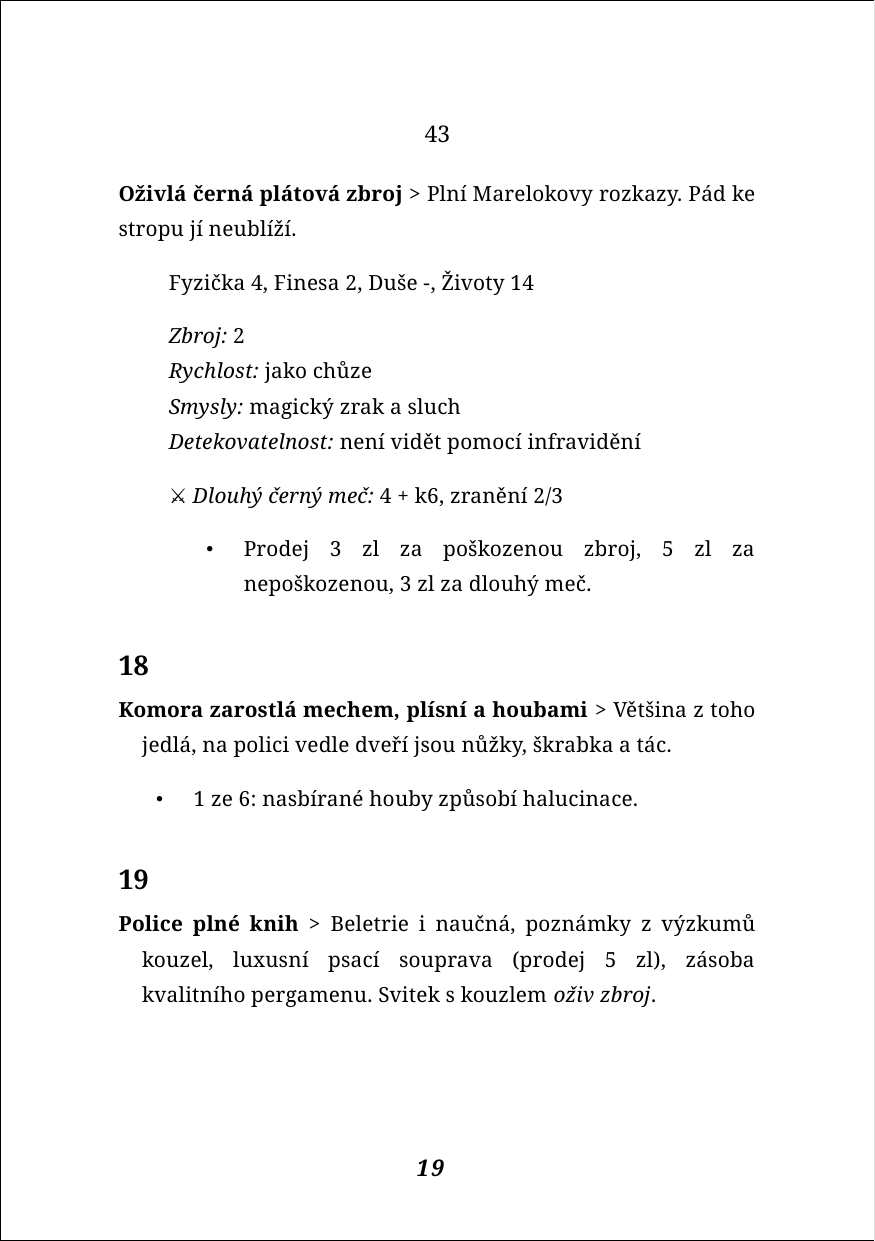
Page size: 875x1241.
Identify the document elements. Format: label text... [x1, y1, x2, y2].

text ⚔ Dlouhý černý meč: 4 + k6, zranění 2/3 [168, 481, 756, 509]
text Smysly: magický zrak a sluch [168, 392, 756, 420]
list 1 ze 6: nasbírané houby způsobí halucinace. [156, 784, 756, 812]
text Detekovatelnost: není vidět pomocí infravidění [168, 427, 756, 456]
text Oživlá černá plátová zbroj > Plní Marelokovy rozkazy. Pád ke stropu jí neublíží. [118, 179, 756, 243]
subtitle 18 [118, 646, 756, 683]
subtitle 19 [118, 861, 756, 897]
text Fyzička 4, Finesa 2, Duše -, Životy 14 [168, 268, 756, 296]
text Komora zarostlá mechem, plísní a houbami > Většina z toho jedlá, na polici vedle dveří jsou nůžky, škrabka a tác. [118, 695, 756, 759]
text Rychlost: jako chůze [168, 356, 756, 385]
text Zbroj: 2 [168, 321, 756, 349]
text Police plné knih > Beletrie i naučná, poznámky z výzkumů kouzel, luxusní psací souprava (prodej 5 zl), zásoba kvalitního pergamenu. Svitek s kouzlem oživ zbroj. [118, 909, 756, 1009]
list Prodej 3 zl za poškozenou zbroj, 5 zl za nepoškozenou, 3 zl za dlouhý meč. [206, 534, 756, 598]
